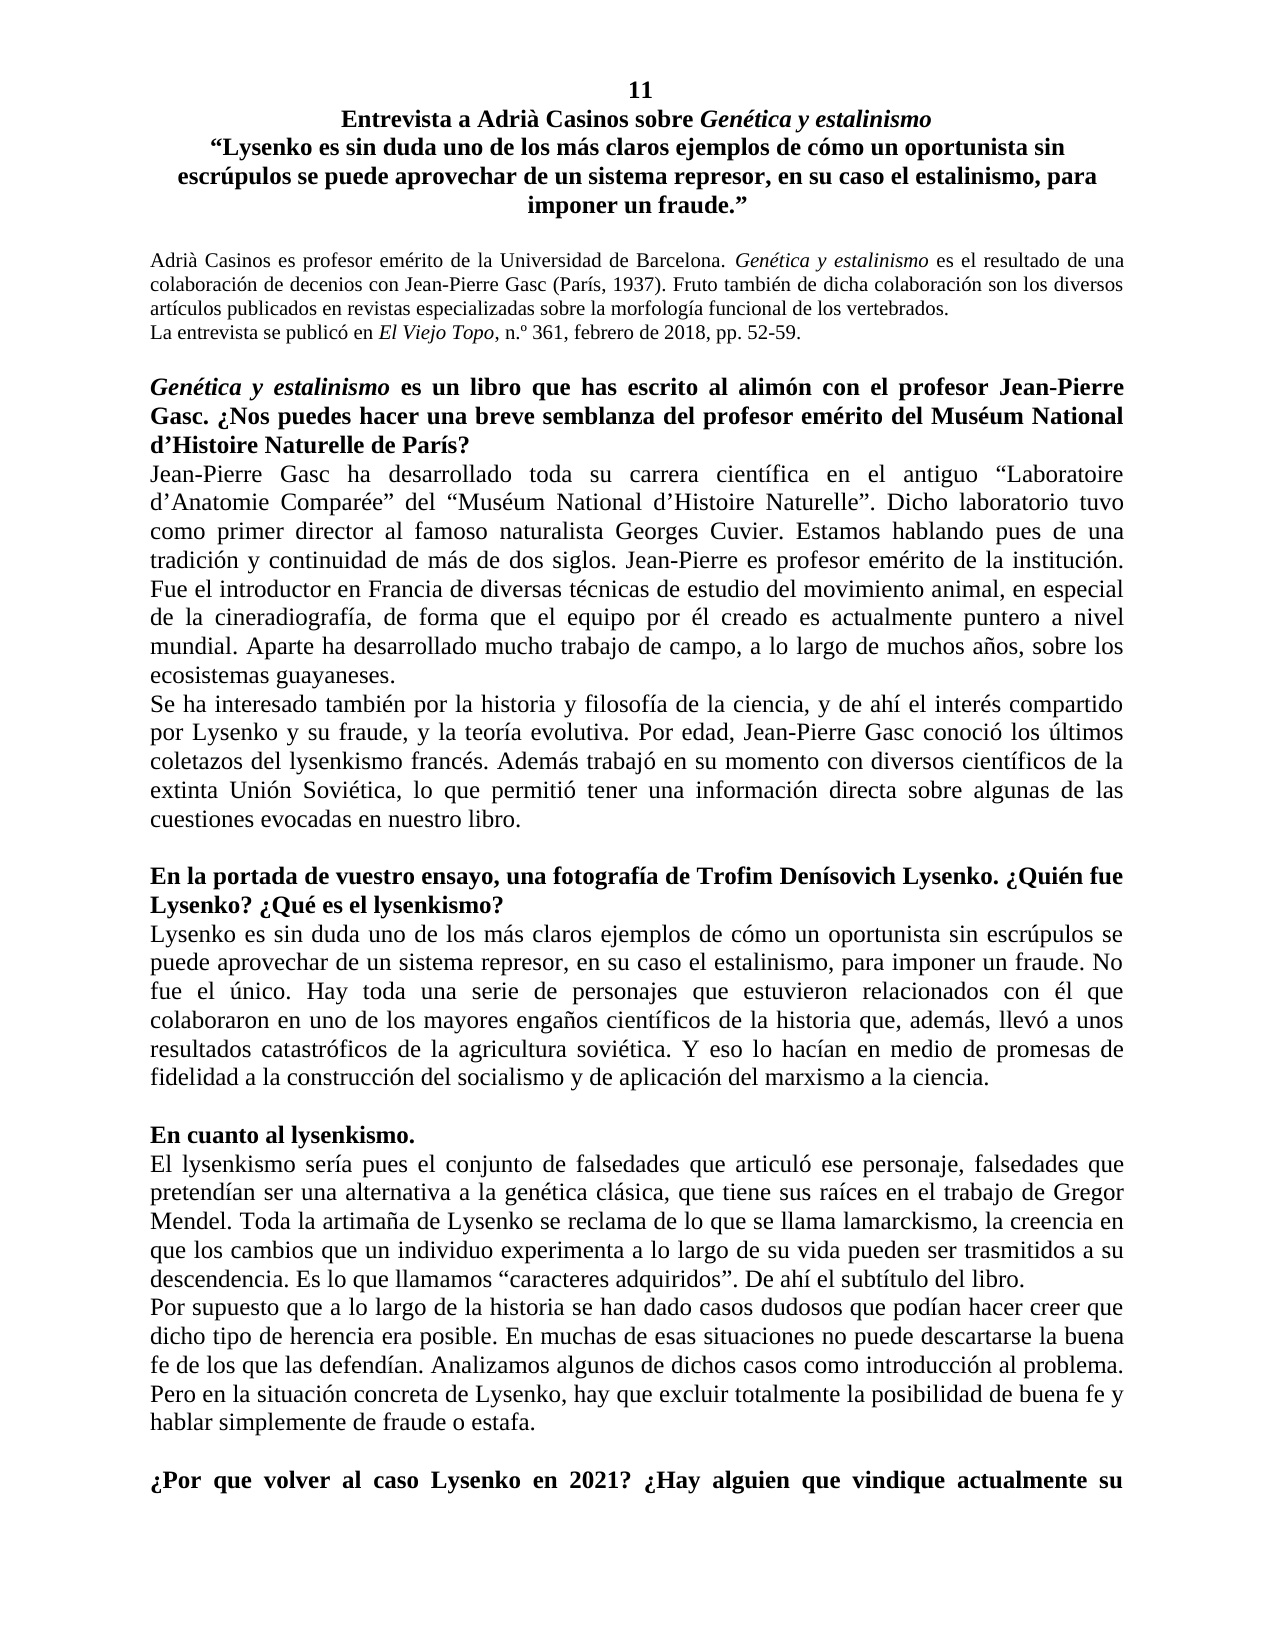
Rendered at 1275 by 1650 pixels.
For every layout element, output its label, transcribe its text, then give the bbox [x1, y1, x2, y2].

text Se ha interesado también por la historia y filosofía de la ciencia, y de ahí el interés compartido por Lysenko y su fraude, y la teoría evolutiva. Por edad, Jean-Pierre Gasc conoció los últimos coletazos del lysenkismo francés. Además trabajó en su momento con diversos científicos de la extinta Unión Soviética, lo que permitió tener una información directa sobre algunas de las cuestiones evocadas en nuestro libro. [150, 689, 1125, 832]
text ¿Por que volver al caso Lysenko en 2021? ¿Hay alguien que vindique actualmente su [150, 1465, 1125, 1494]
text En cuanto al lysenkismo. [150, 1120, 1125, 1149]
text La entrevista se publicó en El Viejo Topo, n.º 361, febrero de 2018, pp. 52-59. [150, 320, 1125, 344]
text Genética y estalinismo es un libro que has escrito al alimón con el profesor Jean-Pierre Gasc. ¿Nos puedes hacer una breve semblanza del profesor emérito del Muséum National d’Histoire Naturelle de París? [150, 372, 1125, 459]
text Lysenko es sin duda uno de los más claros ejemplos de cómo un oportunista sin escrúpulos se puede aprovechar de un sistema represor, en su caso el estalinismo, para imponer un fraude. No fue el único. Hay toda una serie de personajes que estuvieron relacionados con él que colaboraron en uno de los mayores engaños científicos de la historia que, además, llevó a unos resultados catastróficos de la agricultura soviética. Y eso lo hacían en medio de promesas de fidelidad a la construcción del socialismo y de aplicación del marxismo a la ciencia. [150, 919, 1125, 1091]
text Jean-Pierre Gasc ha desarrollado toda su carrera científica en el antiguo “Laboratoire d’Anatomie Comparée” del “Muséum National d’Histoire Naturelle”. Dicho laboratorio tuvo como primer director al famoso naturalista Georges Cuvier. Estamos hablando pues de una tradición y continuidad de más de dos siglos. Jean-Pierre es profesor emérito de la institución. Fue el introductor en Francia de diversas técnicas de estudio del movimiento animal, en especial de la cineradiografía, de forma que el equipo por él creado es actualmente puntero a nivel mundial. Aparte ha desarrollado mucho trabajo de campo, a lo largo de muchos años, sobre los ecosistemas guayaneses. [150, 459, 1125, 689]
text “Lysenko es sin duda uno de los más claros ejemplos de cómo un oportunista sin escrúpulos se puede aprovechar de un sistema represor, en su caso el estalinismo, para imponer un fraude.” [150, 132, 1125, 219]
text En la portada de vuestro ensayo, una fotografía de Trofim Denísovich Lysenko. ¿Quién fue Lysenko? ¿Qué es el lysenkismo? [150, 861, 1125, 919]
text Por supuesto que a lo largo de la historia se han dado casos dudosos que podían hacer creer que dicho tipo de herencia era posible. En muchas de esas situaciones no puede descartarse la buena fe de los que las defendían. Analizamos algunos de dichos casos como introducción al problema. Pero en la situación concreta de Lysenko, hay que excluir totalmente la posibilidad de buena fe y hablar simplemente de fraude o estafa. [150, 1292, 1125, 1436]
text El lysenkismo sería pues el conjunto de falsedades que articuló ese personaje, falsedades que pretendían ser una alternativa a la genética clásica, que tiene sus raíces en el trabajo de Gregor Mendel. Toda la artimaña de Lysenko se reclama de lo que se llama lamarckismo, la creencia en que los cambios que un individuo experimenta a lo largo de su vida pueden ser trasmitidos a su descendencia. Es lo que llamamos “caracteres adquiridos”. De ahí el subtítulo del libro. [150, 1149, 1125, 1292]
text 11 [150, 75, 1125, 104]
text Adrià Casinos es profesor emérito de la Universidad de Barcelona. Genética y estalinismo es el resultado de una colaboración de decenios con Jean-Pierre Gasc (París, 1937). Fruto también de dicha colaboración son los diversos artículos publicados en revistas especializadas sobre la morfología funcional de los vertebrados. [150, 247, 1125, 320]
text Entrevista a Adrià Casinos sobre Genética y estalinismo [150, 104, 1125, 132]
